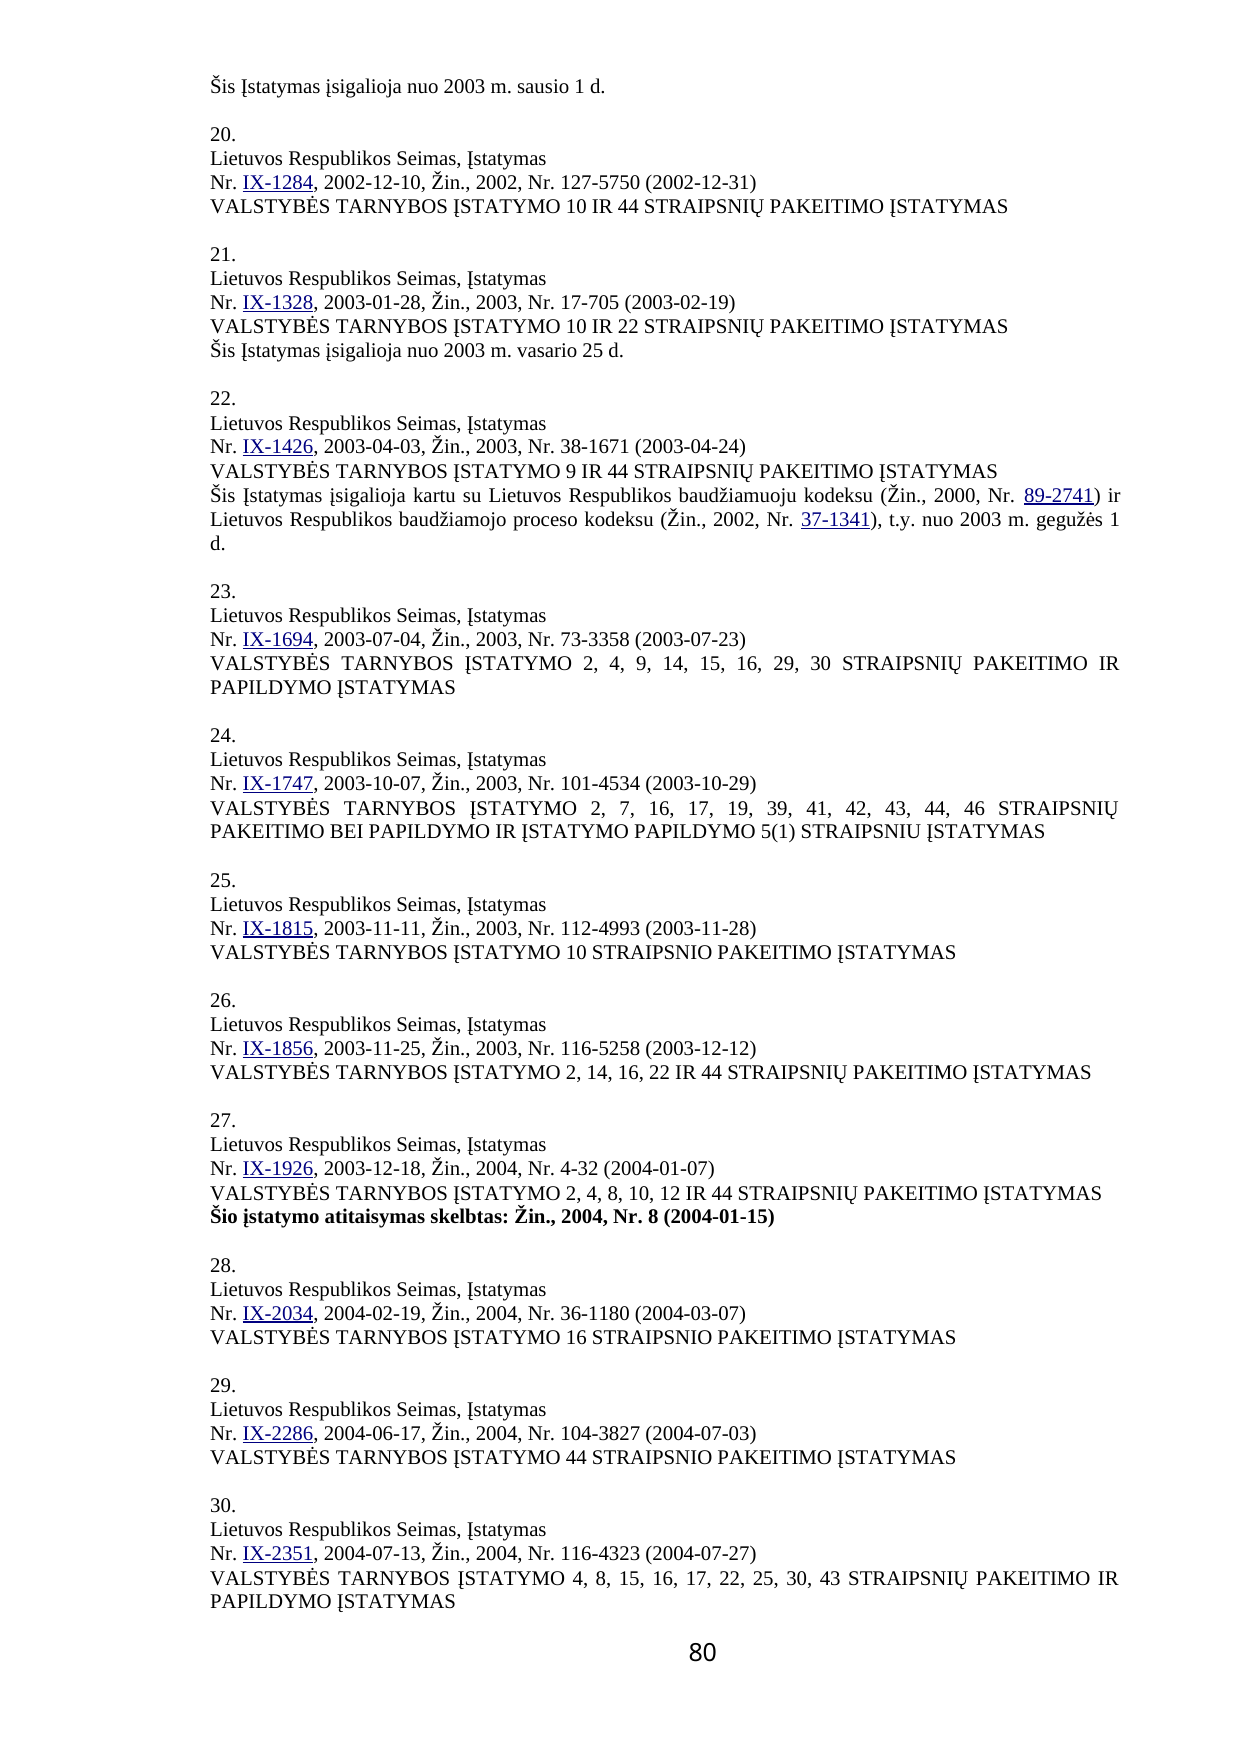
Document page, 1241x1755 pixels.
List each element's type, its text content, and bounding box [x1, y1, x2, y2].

text Nr. IX-1926, 2003-12-18, Žin., 2004, Nr. 4-32 (2004-01-07) [210, 1156, 1120, 1180]
text 20. [210, 122, 1126, 146]
text 23. [210, 579, 1120, 603]
text Lietuvos Respublikos Seimas, Įstatymas [210, 1132, 1120, 1156]
text VALSTYBĖS TARNYBOS ĮSTATYMO 9 IR 44 STRAIPSNIŲ PAKEITIMO ĮSTATYMAS [210, 458, 1120, 483]
text 24. [210, 723, 1120, 747]
text Nr. IX-1815, 2003-11-11, Žin., 2003, Nr. 112-4993 (2003-11-28) [210, 916, 1120, 940]
text VALSTYBĖS TARNYBOS ĮSTATYMO 16 STRAIPSNIO PAKEITIMO ĮSTATYMAS [210, 1325, 1120, 1349]
text VALSTYBĖS TARNYBOS ĮSTATYMO 2, 7, 16, 17, 19, 39, 41, 42, 43, 44, 46 STRAIPSNIŲ PAKEITIMO BEI PAPILDYMO IR ĮSTATYMO PAPILDYMO 5(1) STRAIPSNIU ĮSTATYMAS [210, 795, 1120, 843]
text VALSTYBĖS TARNYBOS ĮSTATYMO 2, 14, 16, 22 IR 44 STRAIPSNIŲ PAKEITIMO ĮSTATYMAS [210, 1060, 1120, 1084]
text Šis Įstatymas įsigalioja nuo 2003 m. sausio 1 d. [210, 73, 1126, 98]
text VALSTYBĖS TARNYBOS ĮSTATYMO 10 IR 22 STRAIPSNIŲ PAKEITIMO ĮSTATYMAS [210, 314, 1120, 338]
text Nr. IX-1426, 2003-04-03, Žin., 2003, Nr. 38-1671 (2003-04-24) [210, 434, 1120, 458]
text Lietuvos Respublikos Seimas, Įstatymas [210, 603, 1120, 627]
text VALSTYBĖS TARNYBOS ĮSTATYMO 44 STRAIPSNIO PAKEITIMO ĮSTATYMAS [210, 1445, 1120, 1469]
text Lietuvos Respublikos Seimas, Įstatymas [210, 1397, 1120, 1421]
text 26. [210, 988, 1120, 1012]
text Nr. IX-1284, 2002-12-10, Žin., 2002, Nr. 127-5750 (2002-12-31) [210, 170, 1126, 194]
text VALSTYBĖS TARNYBOS ĮSTATYMO 10 IR 44 STRAIPSNIŲ PAKEITIMO ĮSTATYMAS [210, 194, 1126, 218]
text Nr. IX-1694, 2003-07-04, Žin., 2003, Nr. 73-3358 (2003-07-23) [210, 627, 1120, 651]
text 22. [210, 386, 1120, 410]
text Lietuvos Respublikos Seimas, Įstatymas [210, 266, 1120, 290]
text Nr. IX-1328, 2003-01-28, Žin., 2003, Nr. 17-705 (2003-02-19) [210, 290, 1120, 314]
text VALSTYBĖS TARNYBOS ĮSTATYMO 4, 8, 15, 16, 17, 22, 25, 30, 43 STRAIPSNIŲ PAKEITIMO IR PAPILDYMO ĮSTATYMAS [210, 1565, 1120, 1613]
text Lietuvos Respublikos Seimas, Įstatymas [210, 410, 1120, 434]
text Lietuvos Respublikos Seimas, Įstatymas [210, 1012, 1120, 1036]
text VALSTYBĖS TARNYBOS ĮSTATYMO 10 STRAIPSNIO PAKEITIMO ĮSTATYMAS [210, 940, 1120, 964]
text 30. [210, 1493, 1120, 1517]
text Šis Įstatymas įsigalioja nuo 2003 m. vasario 25 d. [210, 338, 1120, 362]
text 28. [210, 1253, 1120, 1277]
text Šio įstatymo atitaisymas skelbtas: Žin., 2004, Nr. 8 (2004-01-15) [210, 1204, 1120, 1228]
text Lietuvos Respublikos Seimas, Įstatymas [210, 146, 1126, 170]
text Nr. IX-2034, 2004-02-19, Žin., 2004, Nr. 36-1180 (2004-03-07) [210, 1301, 1120, 1325]
text VALSTYBĖS TARNYBOS ĮSTATYMO 2, 4, 9, 14, 15, 16, 29, 30 STRAIPSNIŲ PAKEITIMO IR PAPILDYMO ĮSTATYMAS [210, 651, 1120, 699]
text Lietuvos Respublikos Seimas, Įstatymas [210, 892, 1120, 916]
text Nr. IX-2351, 2004-07-13, Žin., 2004, Nr. 116-4323 (2004-07-27) [210, 1541, 1120, 1565]
text VALSTYBĖS TARNYBOS ĮSTATYMO 2, 4, 8, 10, 12 IR 44 STRAIPSNIŲ PAKEITIMO ĮSTATYMAS [210, 1180, 1120, 1204]
text Šis Įstatymas įsigalioja kartu su Lietuvos Respublikos baudžiamuoju kodeksu (Žin., 2000, Nr. 89-2741) ir Lietuvos Respublikos baudžiamojo proceso kodeksu (Žin., 2002, Nr. 37-1341), t.y. nuo 2003 m. gegužės 1 d. [210, 483, 1120, 555]
text 29. [210, 1373, 1120, 1397]
text Lietuvos Respublikos Seimas, Įstatymas [210, 1517, 1120, 1541]
text Lietuvos Respublikos Seimas, Įstatymas [210, 1277, 1120, 1301]
text 27. [210, 1108, 1120, 1132]
text Nr. IX-1747, 2003-10-07, Žin., 2003, Nr. 101-4534 (2003-10-29) [210, 771, 1120, 795]
text Nr. IX-2286, 2004-06-17, Žin., 2004, Nr. 104-3827 (2004-07-03) [210, 1421, 1120, 1445]
text Lietuvos Respublikos Seimas, Įstatymas [210, 747, 1120, 771]
text Nr. IX-1856, 2003-11-25, Žin., 2003, Nr. 116-5258 (2003-12-12) [210, 1036, 1120, 1060]
text 21. [210, 242, 1120, 266]
text 25. [210, 868, 1120, 892]
